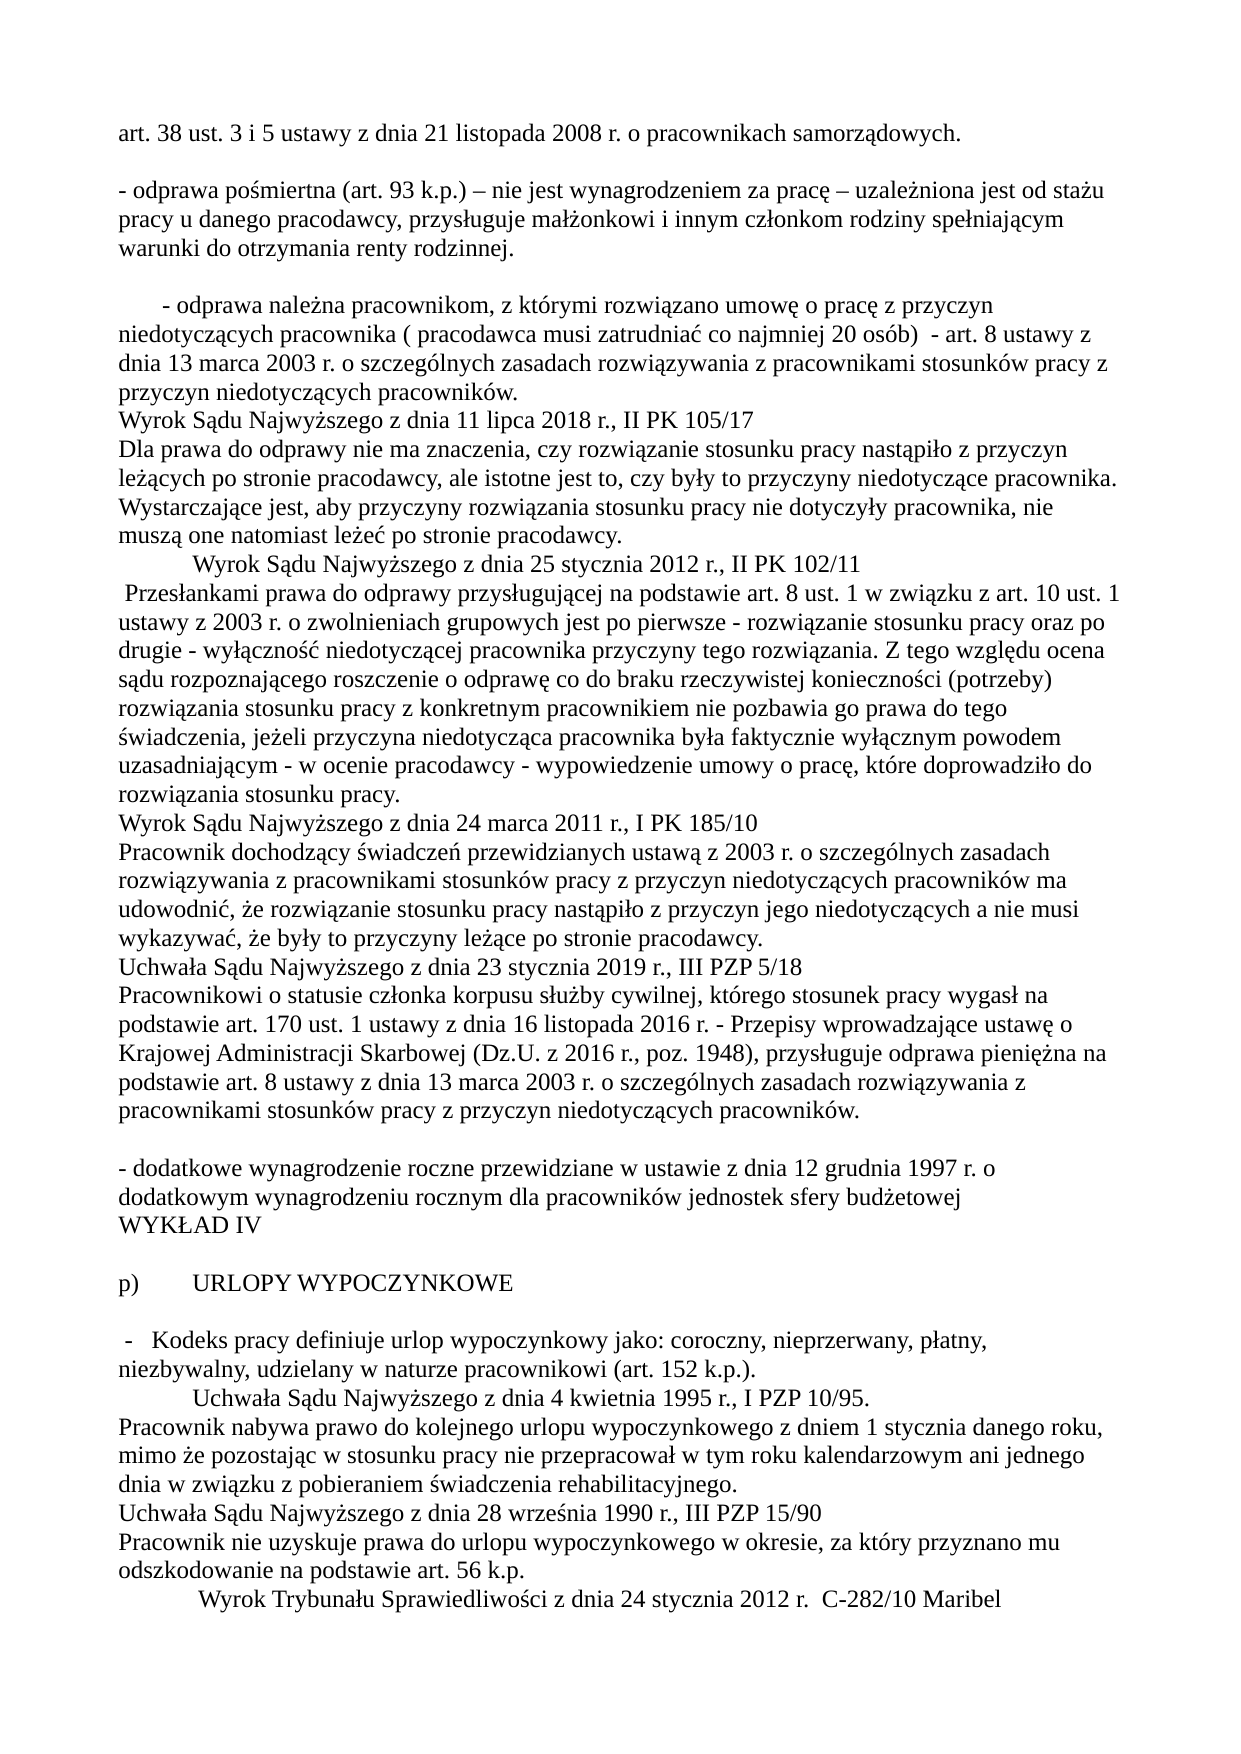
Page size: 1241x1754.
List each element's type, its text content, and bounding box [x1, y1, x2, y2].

text Wyrok Sądu Najwyższego z dnia 25 stycznia 2012 r., II PK 102/11 [118, 549, 1122, 578]
text Dla prawa do odprawy nie ma znaczenia, czy rozwiązanie stosunku pracy nastąpiło z przyczyn leżących po stronie pracodawcy, ale istotne jest to, czy były to przyczyny niedotyczące pracownika. Wystarczające jest, aby przyczyny rozwiązania stosunku pracy nie dotyczyły pracownika, nie muszą one natomiast leżeć po stronie pracodawcy. [118, 434, 1122, 549]
text Uchwała Sądu Najwyższego z dnia 23 stycznia 2019 r., III PZP 5/18 [118, 952, 1122, 981]
text - odprawa pośmiertna (art. 93 k.p.) – nie jest wynagrodzeniem za pracę – uzależniona jest od stażu pracy u danego pracodawcy, przysługuje małżonkowi i innym członkom rodziny spełniającym warunki do otrzymania renty rodzinnej. [118, 176, 1122, 262]
text Pracownik nabywa prawo do kolejnego urlopu wypoczynkowego z dniem 1 stycznia danego roku, mimo że pozostając w stosunku pracy nie przepracował w tym roku kalendarzowym ani jednego dnia w związku z pobieraniem świadczenia rehabilitacyjnego. [118, 1412, 1122, 1498]
text - dodatkowe wynagrodzenie roczne przewidziane w ustawie z dnia 12 grudnia 1997 r. o dodatkowym wynagrodzeniu rocznym dla pracowników jednostek sfery budżetowej [118, 1153, 1122, 1211]
text Uchwała Sądu Najwyższego z dnia 4 kwietnia 1995 r., I PZP 10/95. [118, 1383, 1122, 1412]
text Przesłankami prawa do odprawy przysługującej na podstawie art. 8 ust. 1 w związku z art. 10 ust. 1 ustawy z 2003 r. o zwolnieniach grupowych jest po pierwsze - rozwiązanie stosunku pracy oraz po drugie - wyłączność niedotyczącej pracownika przyczyny tego rozwiązania. Z tego względu ocena sądu rozpoznającego roszczenie o odprawę co do braku rzeczywistej konieczności (potrzeby) rozwiązania stosunku pracy z konkretnym pracownikiem nie pozbawia go prawa do tego świadczenia, jeżeli przyczyna niedotycząca pracownika była faktycznie wyłącznym powodem uzasadniającym - w ocenie pracodawcy - wypowiedzenie umowy o pracę, które doprowadziło do rozwiązania stosunku pracy. [118, 578, 1122, 808]
text - odprawa należna pracownikom, z którymi rozwiązano umowę o pracę z przyczyn niedotyczących pracownika ( pracodawca musi zatrudniać co najmniej 20 osób) - art. 8 ustawy z dnia 13 marca 2003 r. o szczególnych zasadach rozwiązywania z pracownikami stosunków pracy z przyczyn niedotyczących pracowników. [118, 291, 1122, 406]
text Pracownik nie uzyskuje prawa do urlopu wypoczynkowego w okresie, za który przyznano mu odszkodowanie na podstawie art. 56 k.p. [118, 1527, 1122, 1584]
text Uchwała Sądu Najwyższego z dnia 28 września 1990 r., III PZP 15/90 [118, 1498, 1122, 1527]
text - Kodeks pracy definiuje urlop wypoczynkowy jako: coroczny, nieprzerwany, płatny, niezbywalny, udzielany w naturze pracownikowi (art. 152 k.p.). [118, 1326, 1122, 1383]
text p) URLOPY WYPOCZYNKOWE [118, 1268, 1122, 1297]
text Wyrok Sądu Najwyższego z dnia 11 lipca 2018 r., II PK 105/17 [118, 406, 1122, 434]
text Wyrok Trybunału Sprawiedliwości z dnia 24 stycznia 2012 r. C-282/10 Maribel [118, 1584, 1122, 1613]
text Wyrok Sądu Najwyższego z dnia 24 marca 2011 r., I PK 185/10 [118, 808, 1122, 837]
text WYKŁAD IV [118, 1211, 1122, 1239]
text art. 38 ust. 3 i 5 ustawy z dnia 21 listopada 2008 r. o pracownikach samorządowych. [118, 118, 1122, 147]
text Pracownik dochodzący świadczeń przewidzianych ustawą z 2003 r. o szczególnych zasadach rozwiązywania z pracownikami stosunków pracy z przyczyn niedotyczących pracowników ma udowodnić, że rozwiązanie stosunku pracy nastąpiło z przyczyn jego niedotyczących a nie musi wykazywać, że były to przyczyny leżące po stronie pracodawcy. [118, 837, 1122, 952]
text Pracownikowi o statusie członka korpusu służby cywilnej, którego stosunek pracy wygasł na podstawie art. 170 ust. 1 ustawy z dnia 16 listopada 2016 r. - Przepisy wprowadzające ustawę o Krajowej Administracji Skarbowej (Dz.U. z 2016 r., poz. 1948), przysługuje odprawa pieniężna na podstawie art. 8 ustawy z dnia 13 marca 2003 r. o szczególnych zasadach rozwiązywania z pracownikami stosunków pracy z przyczyn niedotyczących pracowników. [118, 981, 1122, 1124]
